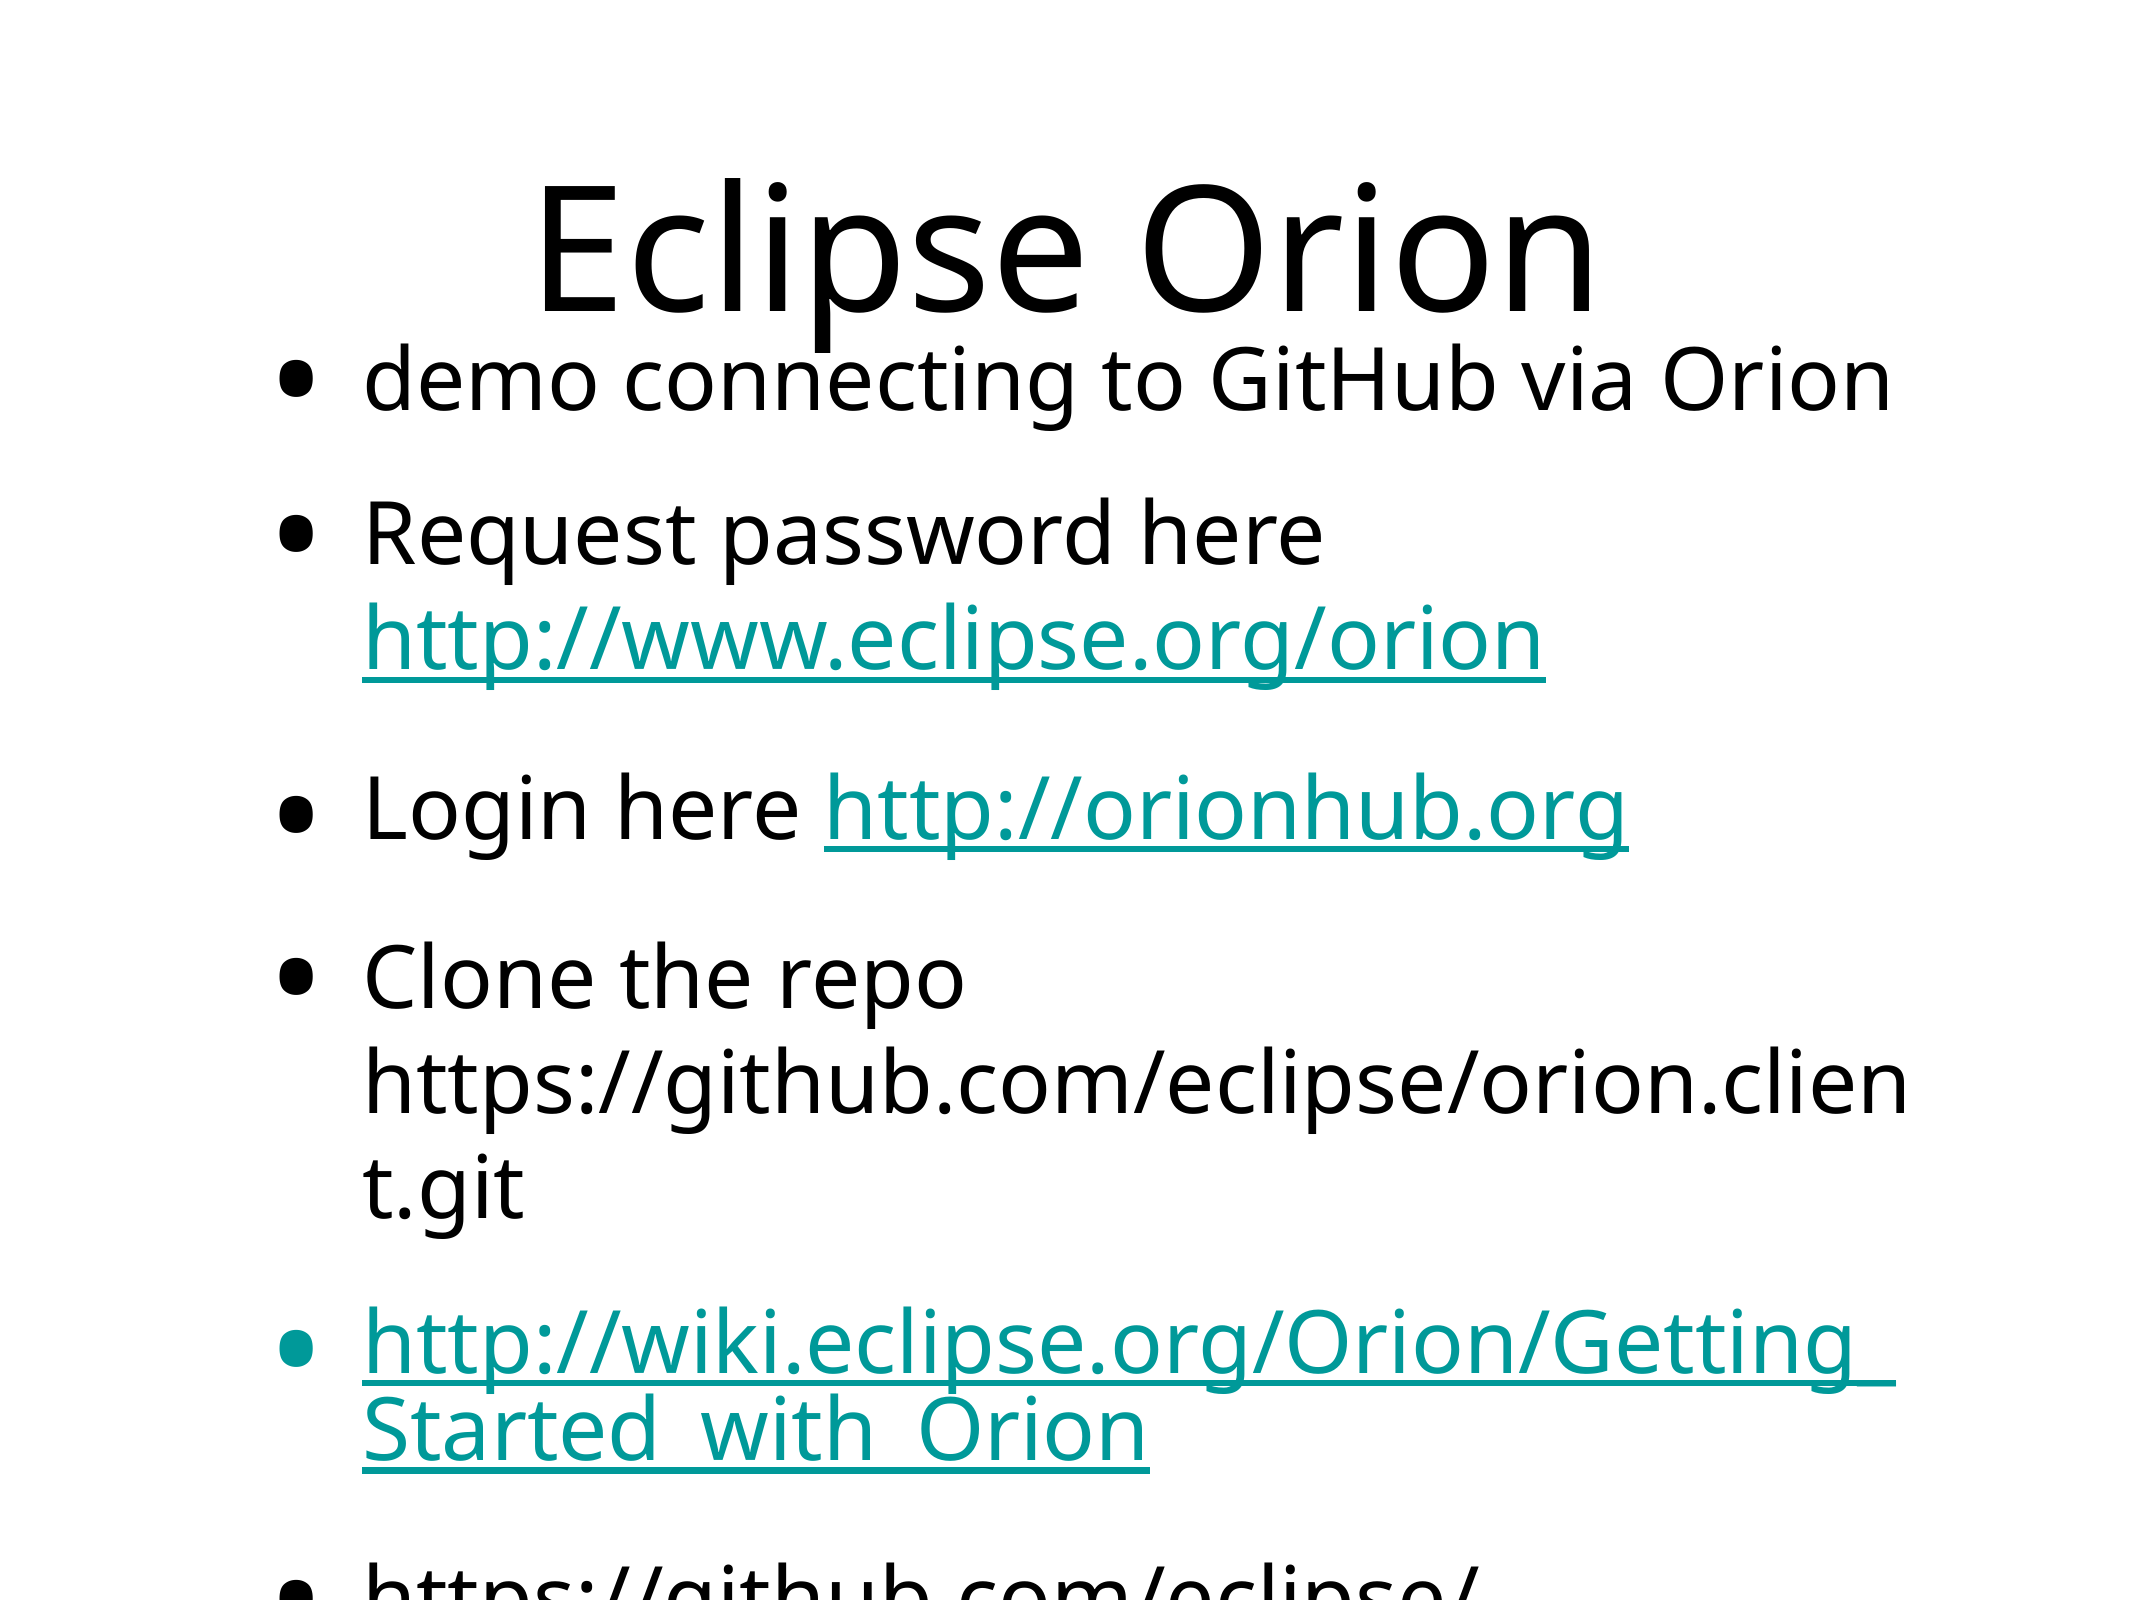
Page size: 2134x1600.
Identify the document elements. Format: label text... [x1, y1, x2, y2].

list demo connecting to GitHub via Orion Request password here http://www.eclipse.org/orion Login here http://orionhub.org Clone the repo https://github.com/eclipse/orion.client.git http://wiki.eclipse.org/Orion/Getting_Started_with_Orion https://github.com/eclipse/orion.client.git [208, 440, 1925, 1548]
title Eclipse Orion [208, 41, 1925, 440]
